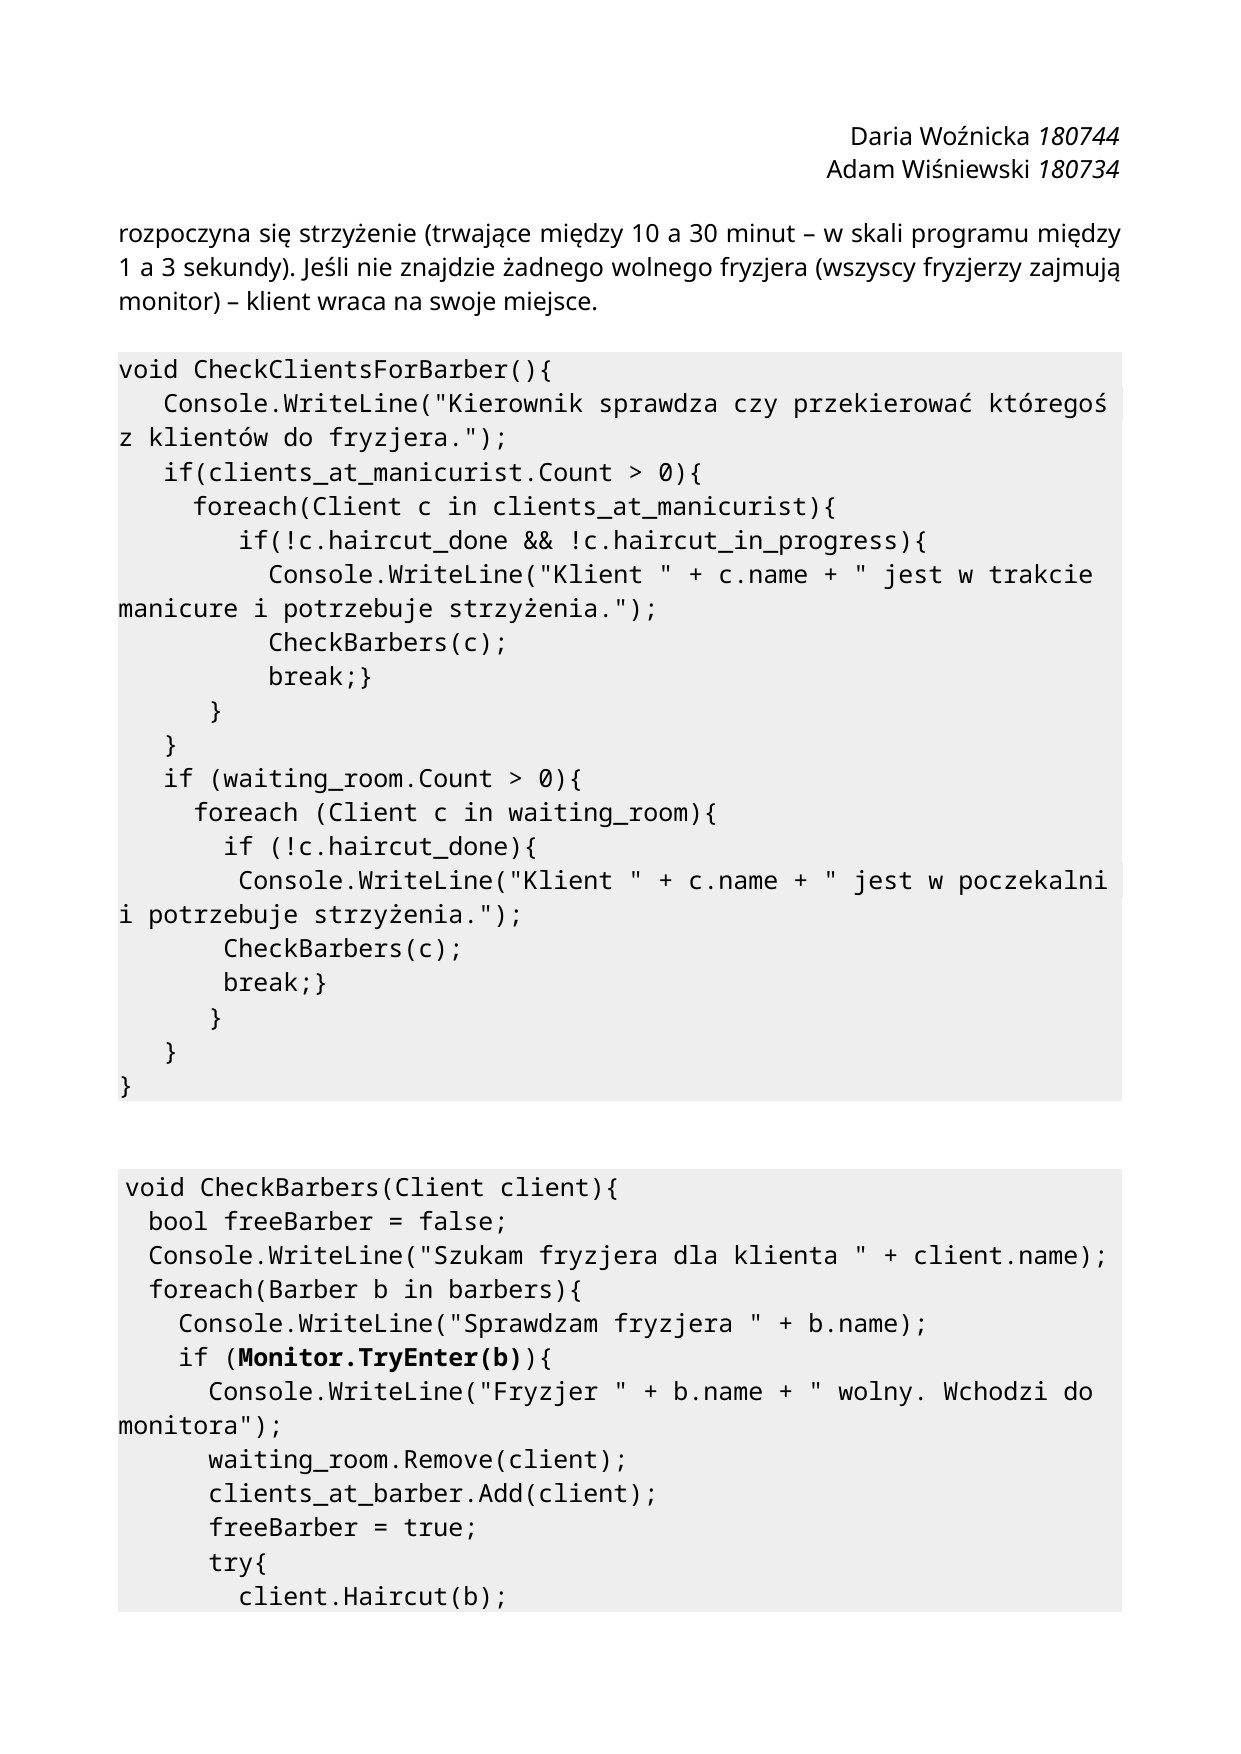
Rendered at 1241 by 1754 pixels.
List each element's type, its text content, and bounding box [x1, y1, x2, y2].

text rozpoczyna się strzyżenie (trwające między 10 a 30 minut – w skali programu między 1 a 3 sekundy). Jeśli nie znajdzie żadnego wolnego fryzjera (wszyscy fryzjerzy zajmują monitor) – klient wraca na swoje miejsce. [118, 216, 1122, 318]
text void CheckBarbers(Client client){ bool freeBarber = false; Console.WriteLine("Szukam fryzjera dla klienta " + client.name); foreach(Barber b in barbers){ Console.WriteLine("Sprawdzam fryzjera " + b.name); if (Monitor.TryEnter(b)){ Console.WriteLine("Fryzjer " + b.name + " wolny. Wchodzi do monitora"); waiting_room.Remove(client); clients_at_barber.Add(client); freeBarber = true; try{ client.Haircut(b); [118, 1169, 1122, 1612]
text void CheckClientsForBarber(){ Console.WriteLine("Kierownik sprawdza czy przekierować któregoś z klientów do fryzjera."); if(clients_at_manicurist.Count > 0){ foreach(Client c in clients_at_manicurist){ if(!c.haircut_done && !c.haircut_in_progress){ Console.WriteLine("Klient " + c.name + " jest w trakcie manicure i potrzebuje strzyżenia."); CheckBarbers(c); break;} } } if (waiting_room.Count > 0){ foreach (Client c in waiting_room){ if (!c.haircut_done){ Console.WriteLine("Klient " + c.name + " jest w poczekalni i potrzebuje strzyżenia."); CheckBarbers(c); break;} } } } [118, 352, 1122, 1101]
